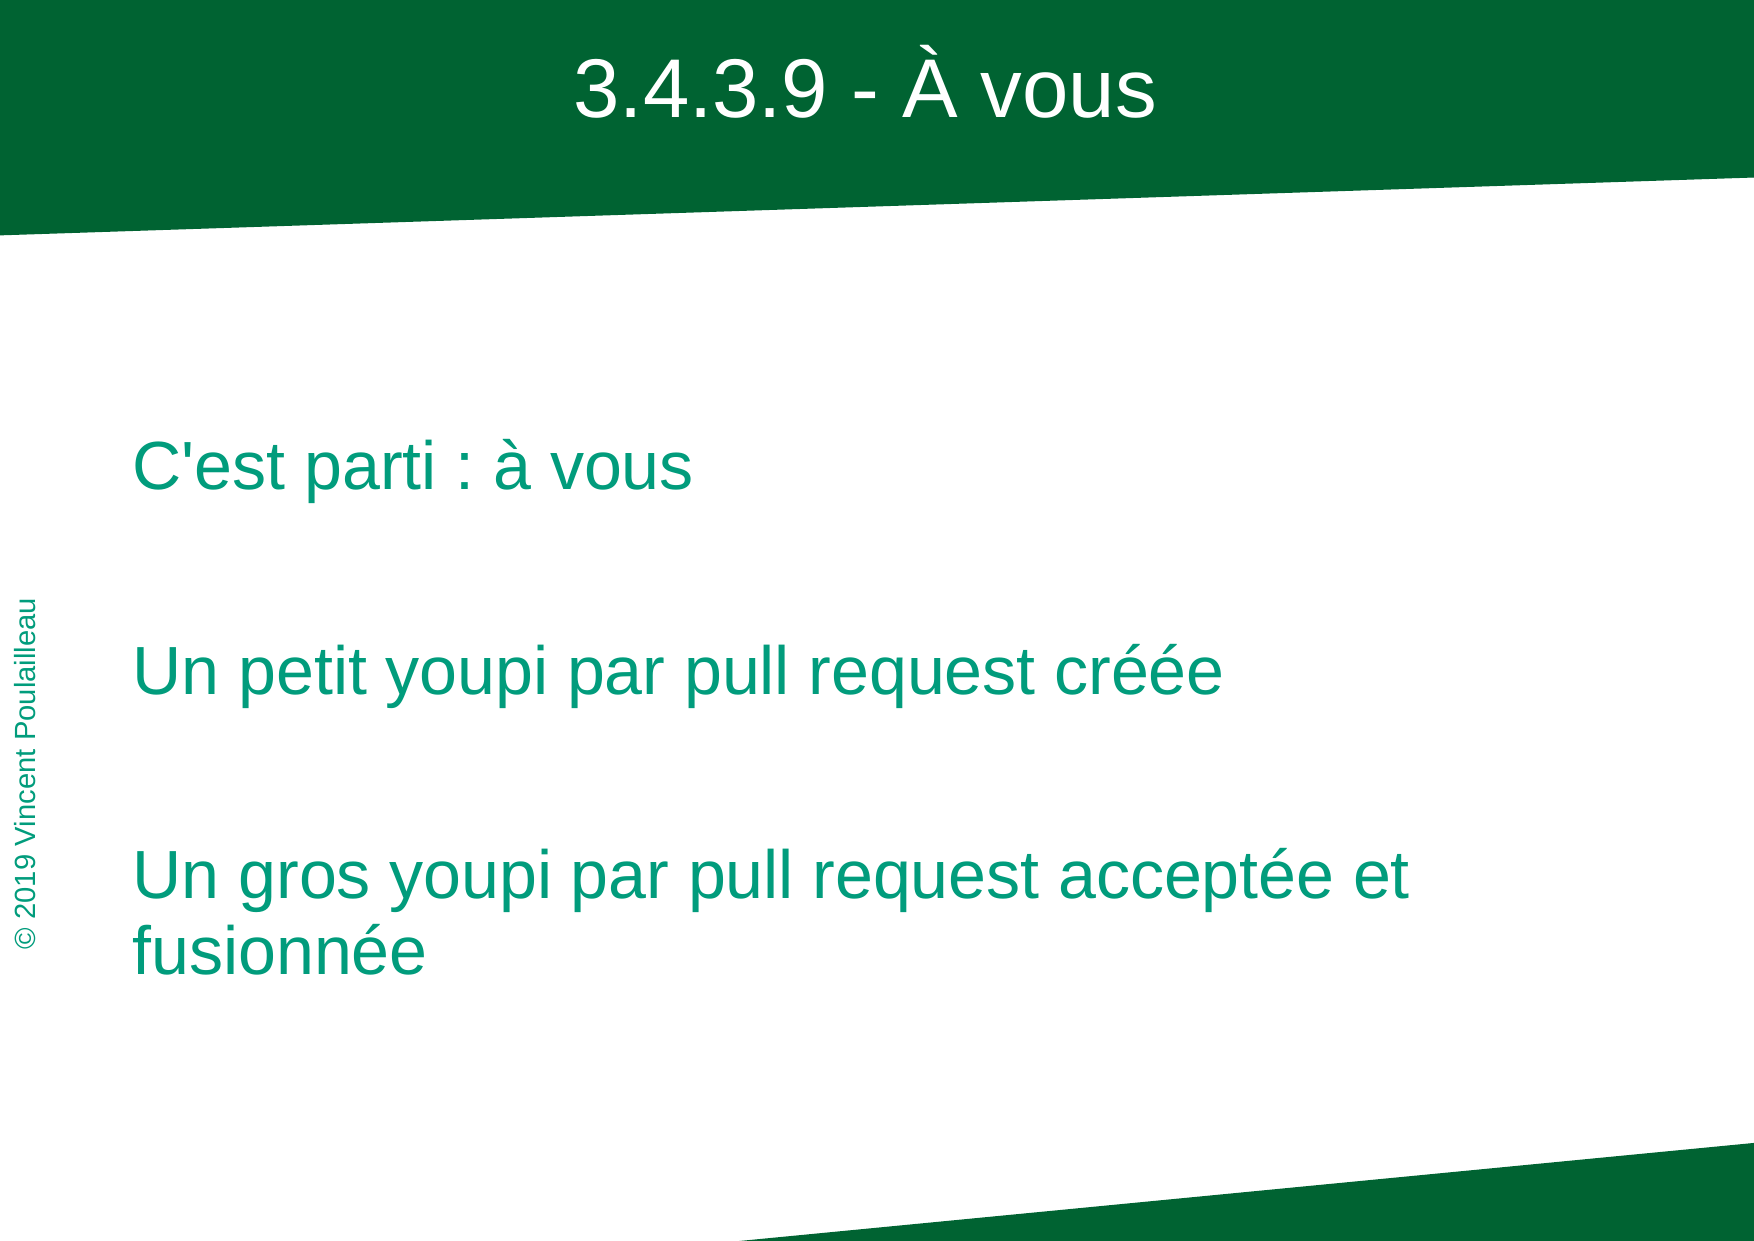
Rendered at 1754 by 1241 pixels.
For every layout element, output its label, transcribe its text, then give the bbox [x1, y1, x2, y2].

text_box [0, 178, 1740, 236]
text_box [739, 1142, 1754, 1241]
text_box © 2019 Vincent Poulailleau [1, 448, 61, 1099]
text_box 3.4.3.9 - À vous [0, 0, 1754, 178]
text_box C'est parti : à vous Un petit youpi par pull request créée Un gros youpi par pull request acceptée et fusionnée [0, 178, 1754, 1241]
